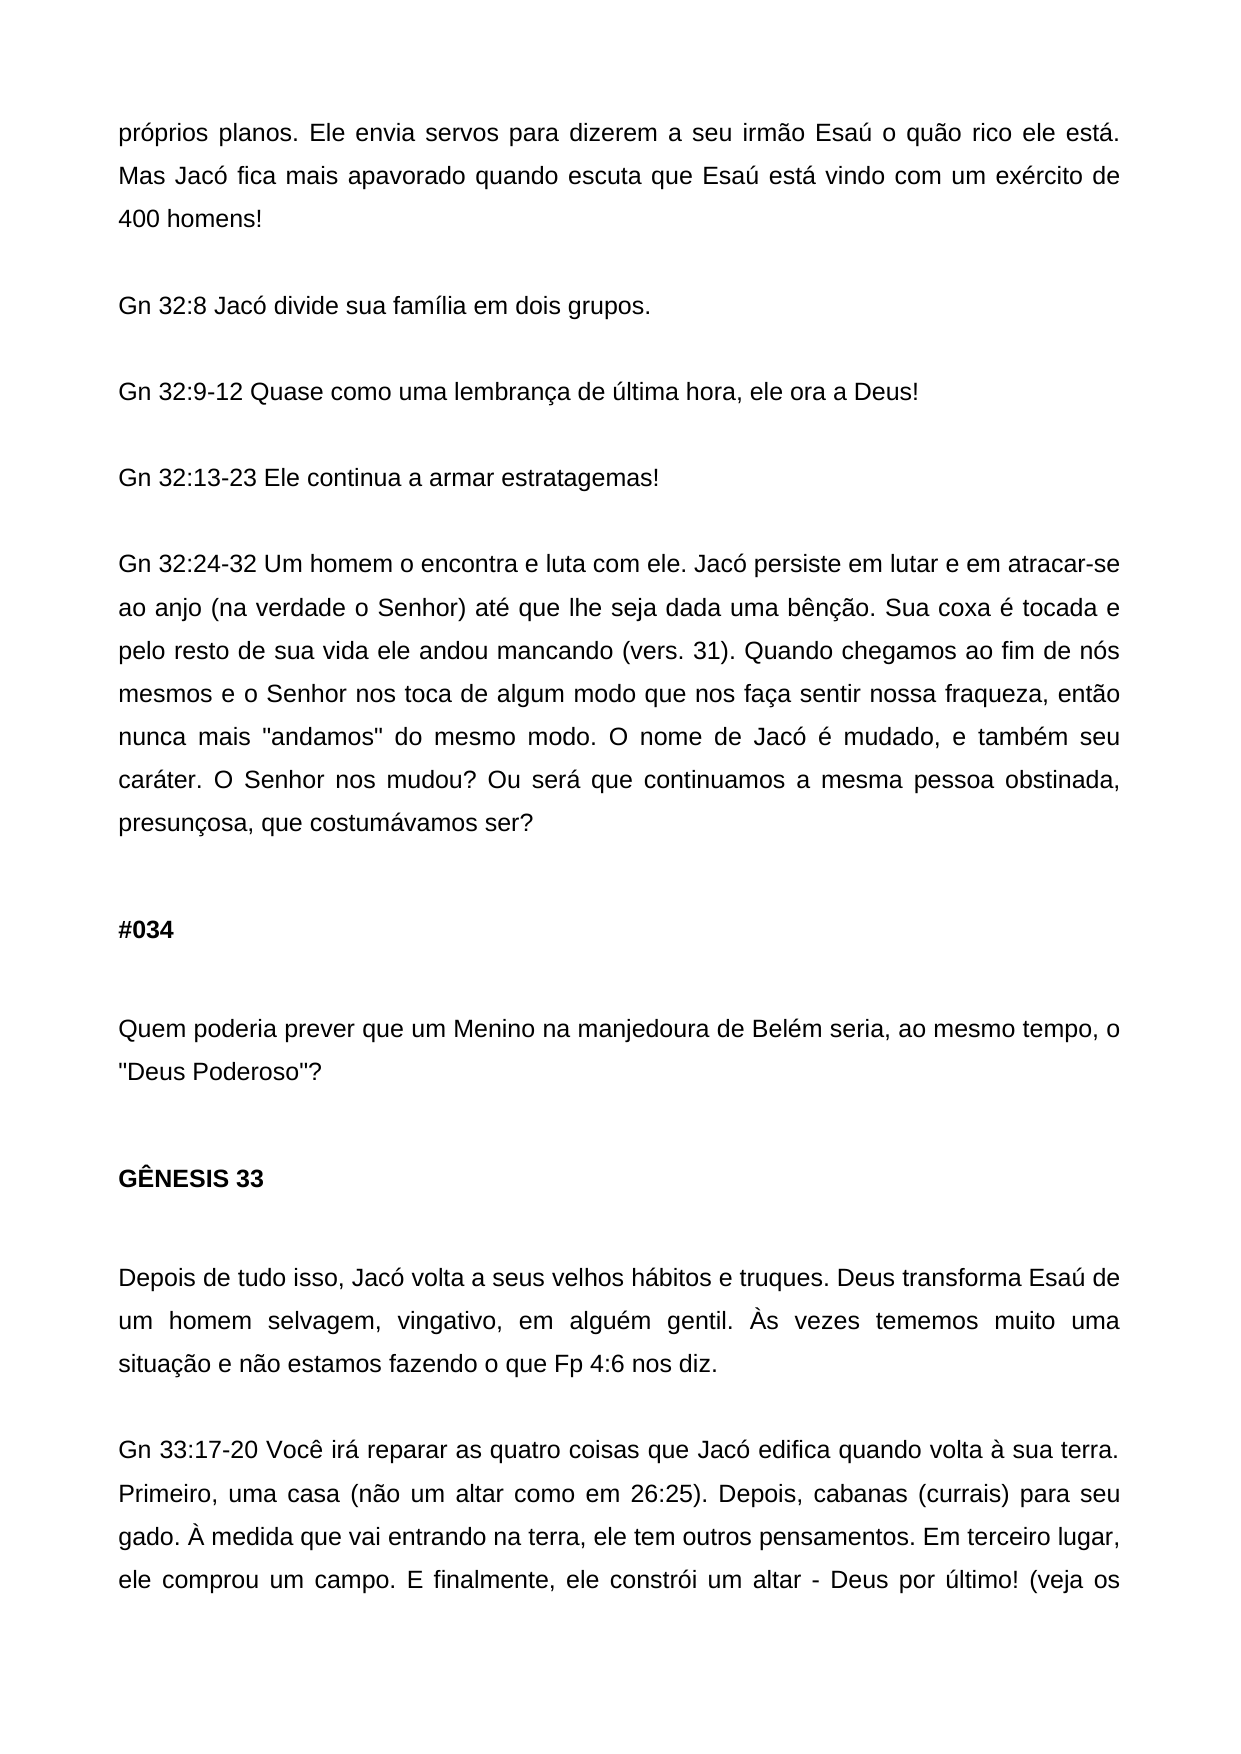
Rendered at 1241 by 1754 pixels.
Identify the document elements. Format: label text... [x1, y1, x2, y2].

text Gn 32:13-23 Ele continua a armar estratagemas! [118, 463, 1122, 492]
text próprios planos. Ele envia servos para dizerem a seu irmão Esaú o quão rico ele está. Mas Jacó fica mais apavorado quando escuta que Esaú está vindo com um exército de 400 homens! [118, 118, 1122, 233]
subtitle GÊNESIS 33 [118, 1164, 1122, 1193]
text Gn 32:9-12 Quase como uma lembrança de última hora, ele ora a Deus! [118, 377, 1122, 406]
text Quem poderia prever que um Menino na manjedoura de Belém seria, ao mesmo tempo, o "Deus Poderoso"? [118, 1014, 1122, 1086]
subtitle #034 [118, 915, 1122, 944]
text Gn 32:8 Jacó divide sua família em dois grupos. [118, 291, 1122, 319]
text Gn 32:24-32 Um homem o encontra e luta com ele. Jacó persiste em lutar e em atracar-se ao anjo (na verdade o Senhor) até que lhe seja dada uma bênção. Sua coxa é tocada e pelo resto de sua vida ele andou mancando (vers. 31). Quando chegamos ao fim de nós mesmos e o Senhor nos toca de algum modo que nos faça sentir nossa fraqueza, então nunca mais "andamos" do mesmo modo. O nome de Jacó é mudado, e também seu caráter. O Senhor nos mudou? Ou será que continuamos a mesma pessoa obstinada, presunçosa, que costumávamos ser? [118, 549, 1122, 837]
text Gn 33:17-20 Você irá reparar as quatro coisas que Jacó edifica quando volta à sua terra. Primeiro, uma casa (não um altar como em 26:25). Depois, cabanas (currais) para seu gado. À medida que vai entrando na terra, ele tem outros pensamentos. Em terceiro lugar, ele comprou um campo. E finalmente, ele constrói um altar - Deus por último! (veja os [118, 1435, 1122, 1593]
text Depois de tudo isso, Jacó volta a seus velhos hábitos e truques. Deus transforma Esaú de um homem selvagem, vingativo, em alguém gentil. Às vezes tememos muito uma situação e não estamos fazendo o que Fp 4:6 nos diz. [118, 1263, 1122, 1378]
